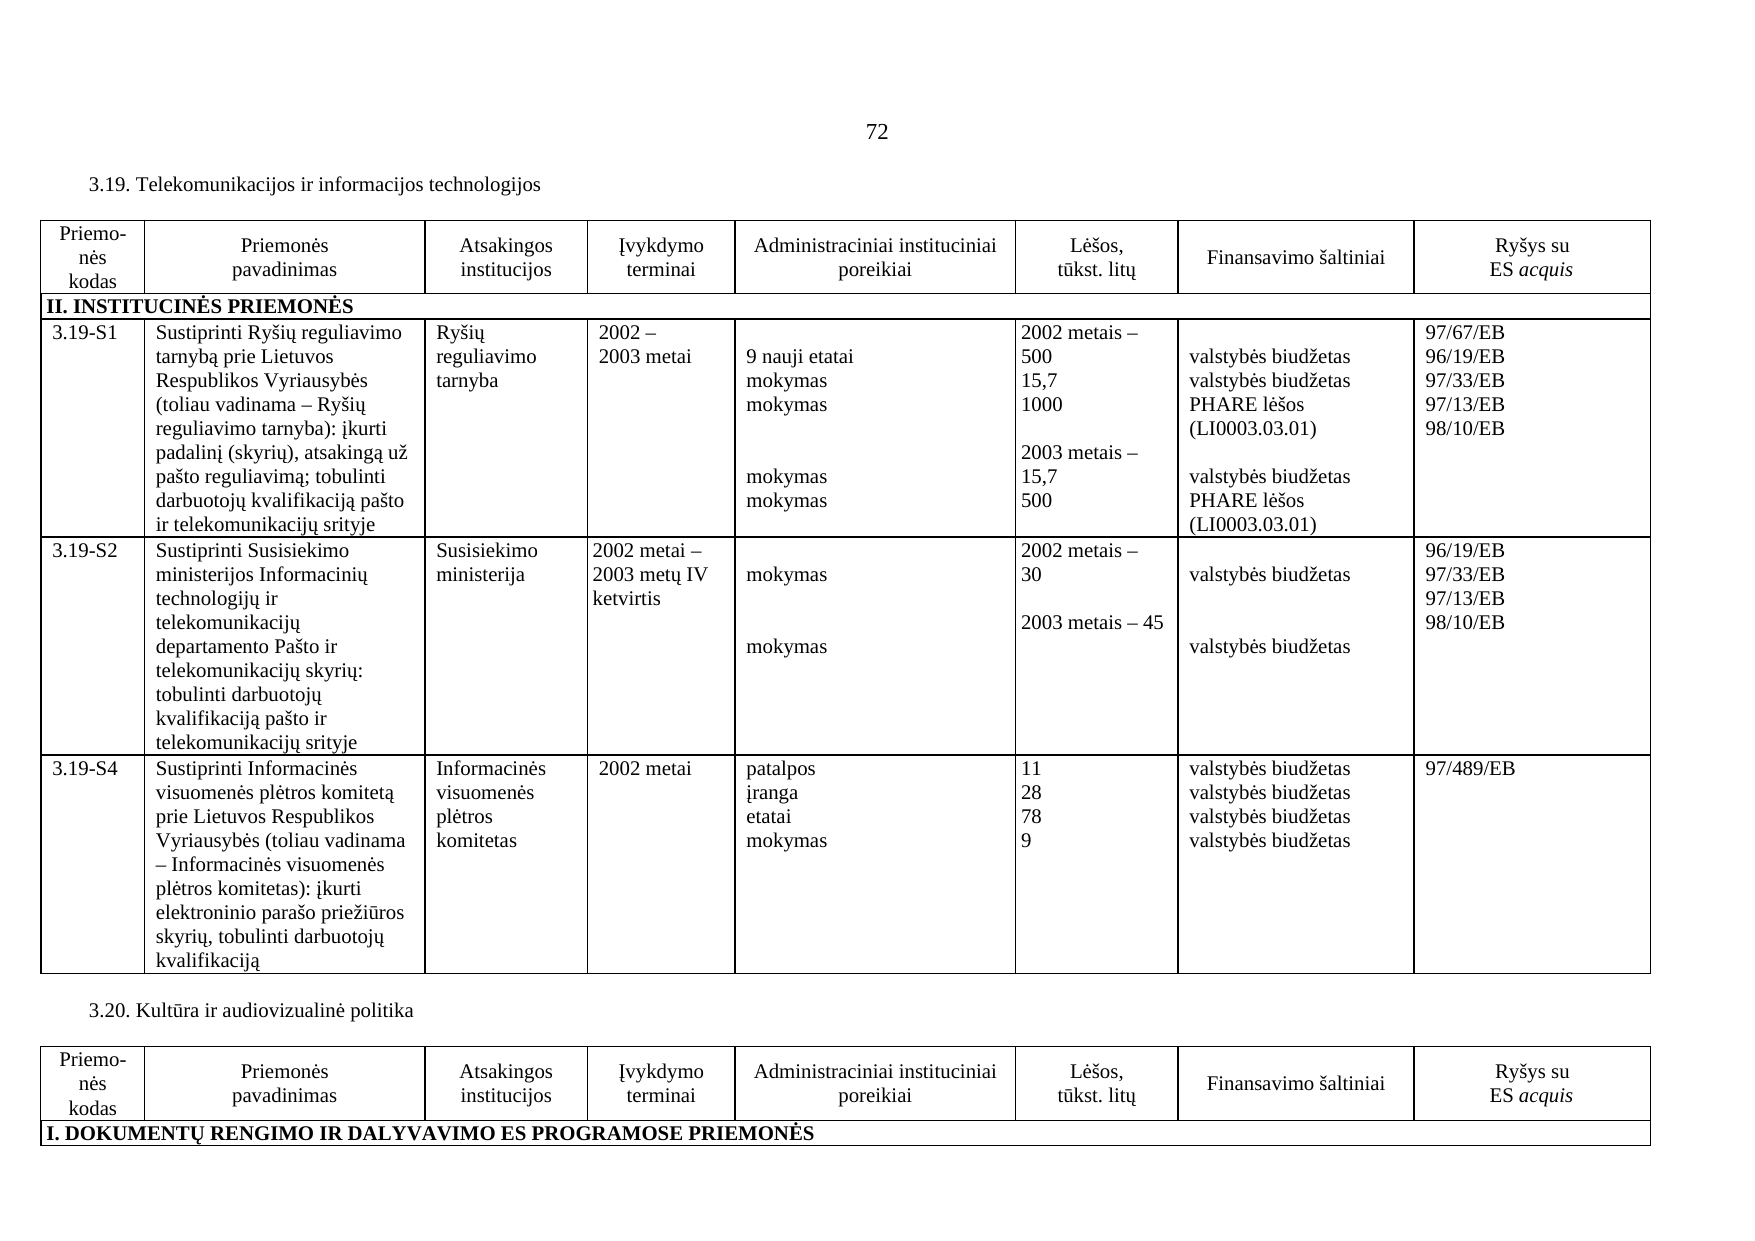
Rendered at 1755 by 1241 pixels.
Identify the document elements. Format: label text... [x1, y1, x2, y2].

table_cell Informacinės visuomenės plėtros komitetas [426, 756, 587, 972]
table_header Įvykdymo terminai [588, 1047, 734, 1119]
table_cell 3.19-S2 [42, 538, 144, 754]
table_cell mokymas mokymas [736, 538, 1015, 754]
table_header Priemo-nės kodas [41, 221, 144, 293]
table_cell 11 28 78 9 [1016, 756, 1177, 972]
table_cell 2002 metai – 2003 metų IV ketvirtis [588, 538, 734, 754]
table_cell valstybės biudžetas valstybės biudžetas PHARE lėšos (LI0003.03.01) valstybės biudžetas PHARE lėšos (LI0003.03.01) [1179, 320, 1413, 536]
table_cell valstybės biudžetas valstybės biudžetas [1179, 538, 1413, 754]
table_cell 9 nauji etatai mokymas mokymas mokymas mokymas [736, 320, 1015, 536]
table_header Atsakingos institucijos [426, 1047, 587, 1119]
table_cell valstybės biudžetas valstybės biudžetas valstybės biudžetas valstybės biudžetas [1179, 756, 1413, 972]
table_cell 2002 – 2003 metai [588, 320, 734, 536]
table_cell patalpos įranga etatai mokymas [736, 756, 1015, 972]
table_cell Sustiprinti Informacinės visuomenės plėtros komitetą prie Lietuvos Respublikos Vyriausybės (toliau vadinama – Informacinės visuomenės plėtros komitetas): įkurti elektroninio parašo priežiūros skyrių, tobulinti darbuotojų kvalifikaciją [145, 756, 424, 972]
table_header Lėšos, tūkst. litų [1016, 1047, 1177, 1119]
table_cell 3.19-S1 [42, 320, 144, 536]
table_cell 97/67/EB 96/19/EB 97/33/EB 97/13/EB 98/10/EB [1415, 320, 1650, 536]
table_header Administraciniai instituciniai poreikiai [736, 1047, 1015, 1119]
table_header Administraciniai instituciniai poreikiai [736, 221, 1015, 293]
table_header Priemonės pavadinimas [145, 221, 424, 293]
table_cell II. Institucinės priemonės [42, 294, 1650, 318]
table_cell 96/19/EB 97/33/EB 97/13/EB 98/10/EB [1415, 538, 1650, 754]
subtitle 3.20. Kultūra ir audiovizualinė politika [89, 998, 1666, 1022]
table_header Finansavimo šaltiniai [1179, 221, 1413, 293]
table_cell 97/489/EB [1415, 756, 1650, 972]
table_cell 2002 metais – 30 2003 metais – 45 [1016, 538, 1177, 754]
table_cell Sustiprinti Ryšių reguliavimo tarnybą prie Lietuvos Respublikos Vyriausybės (toliau vadinama – Ryšių reguliavimo tarnyba): įkurti padalinį (skyrių), atsakingą už pašto reguliavimą; tobulinti darbuotojų kvalifikaciją pašto ir telekomunikacijų srityje [145, 320, 424, 536]
table_header Priemonės pavadinimas [145, 1047, 424, 1119]
subtitle 3.19. Telekomunikacijos ir informacijos technologijos [89, 172, 1666, 196]
table_header Priemo-nės kodas [41, 1047, 144, 1119]
table_header Ryšys su ES acquis [1415, 1047, 1650, 1119]
table_header Įvykdymo terminai [588, 221, 734, 293]
table_header Lėšos, tūkst. litų [1016, 221, 1177, 293]
table_cell 2002 metais – 500 15,7 1000 2003 metais – 15,7 500 [1016, 320, 1177, 536]
table_cell Ryšių reguliavimo tarnyba [426, 320, 587, 536]
table_cell Sustiprinti Susisiekimo ministerijos Informacinių technologijų ir telekomunikacijų departamento Pašto ir telekomunikacijų skyrių: tobulinti darbuotojų kvalifikaciją pašto ir telekomunikacijų srityje [145, 538, 424, 754]
table_cell Susisiekimo ministerija [426, 538, 587, 754]
table_cell 3.19-S4 [42, 756, 144, 972]
table_header Ryšys su ES acquis [1415, 221, 1650, 293]
table_header Finansavimo šaltiniai [1179, 1047, 1413, 1119]
table_cell I. Dokumentų rengimo ir dalyvavimo ES programose priemonės [42, 1121, 1650, 1144]
table_header Atsakingos institucijos [426, 221, 587, 293]
table_cell 2002 metai [588, 756, 734, 972]
